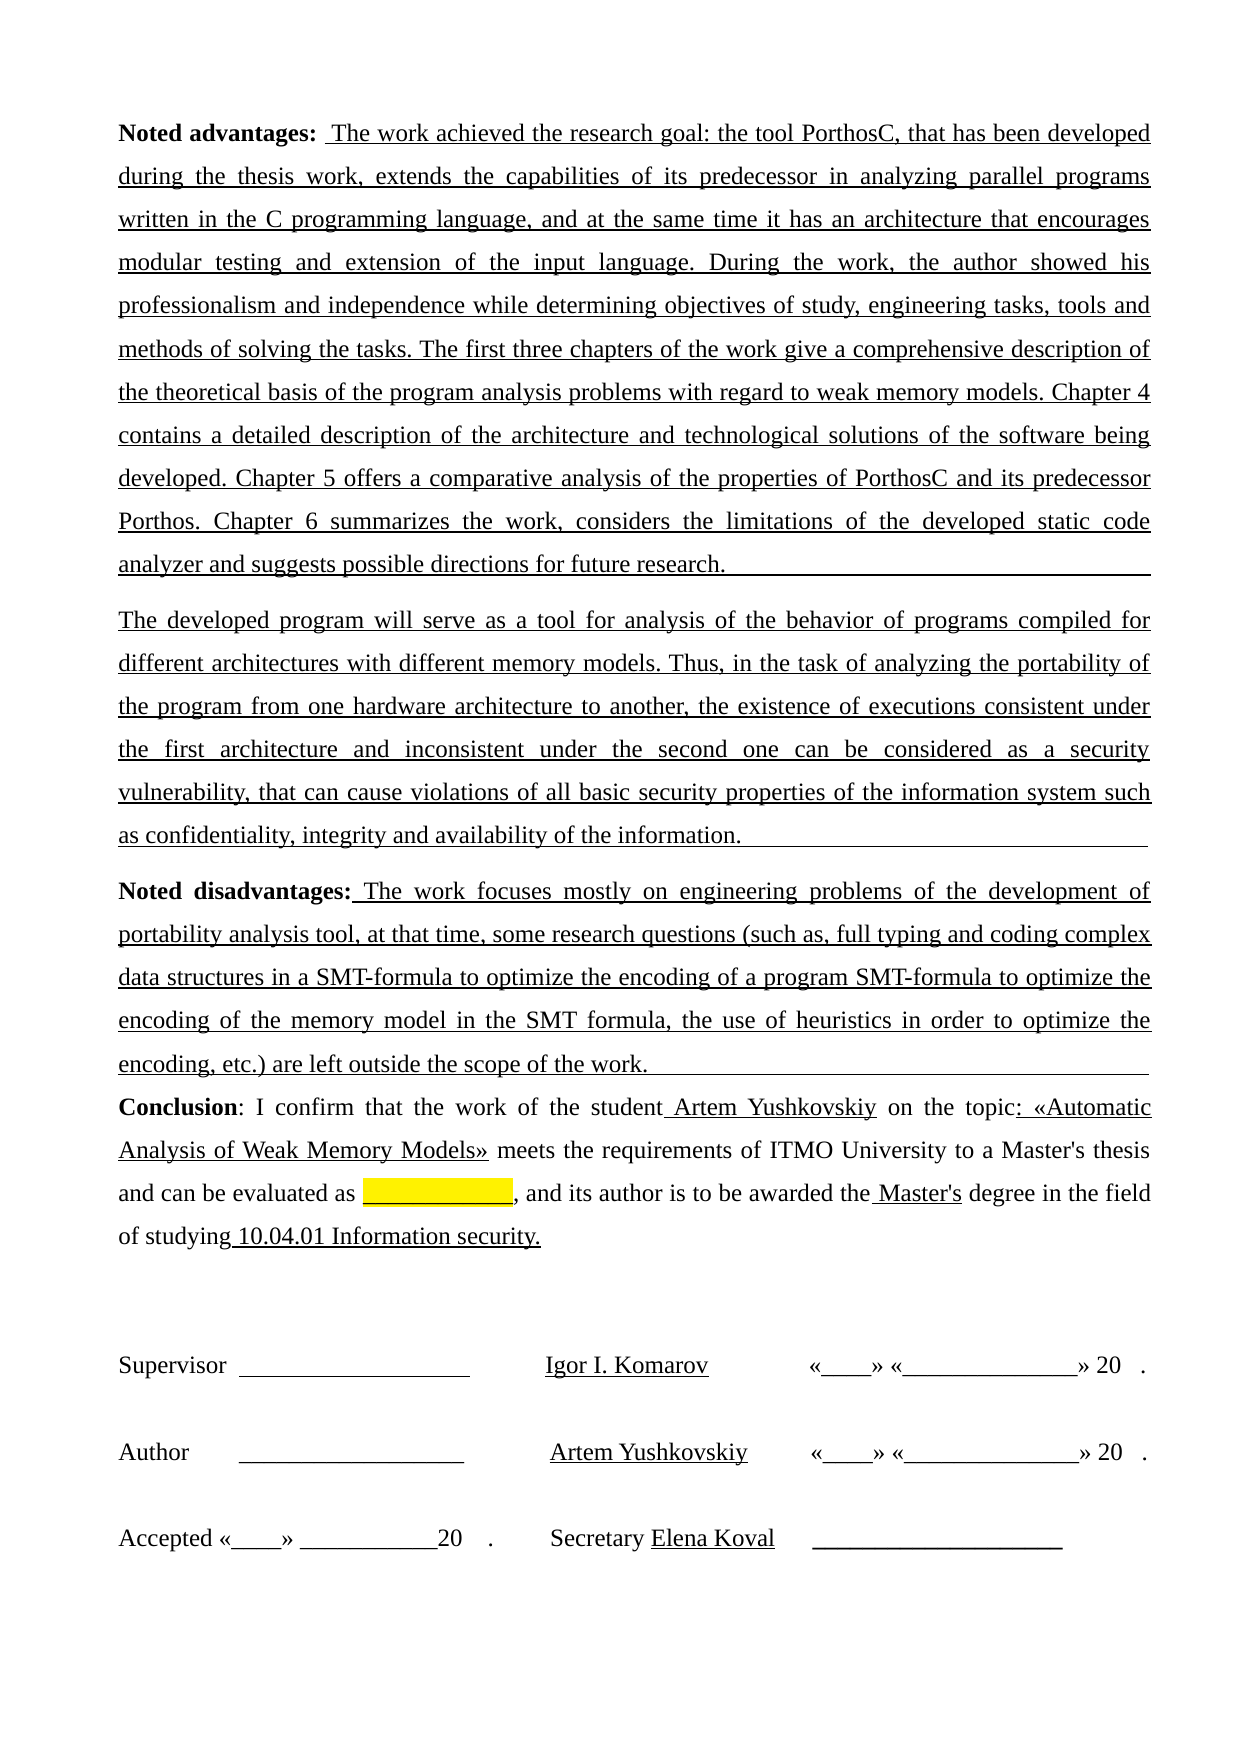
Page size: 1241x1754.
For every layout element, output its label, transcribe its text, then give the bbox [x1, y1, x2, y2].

text Author __________________ Artem Yushkovskiy «____» «______________» 20 . [118, 1437, 1152, 1466]
text encoding, etc.) are left outside the scope of the work. [118, 1032, 1152, 1077]
text Supervisor Igor I. Komarov «____» «______________» 20 . [118, 1351, 1152, 1379]
text Noted advantages: The work achieved the research goal: the tool PorthosC, that has been developed during the thesis work, extends the capabilities of its predecessor in analyzing parallel programs written in the C programming language, and at the same time it has an architecture that encourages modular testing and extension of the input language. During the work, the author showed his professionalism and independence while determining objectives of study, engineering tasks, tools and methods of solving the tasks. The first three chapters of the work give a comprehensive description of the theoretical basis of the program analysis problems with regard to weak memory models. Chapter 4 contains a detailed description of the architecture and technological solutions of the software being developed. Chapter 5 offers a comparative analysis of the properties of PorthosC and its predecessor Porthos. Chapter 6 summarizes the work, considers the limitations of the developed static code analyzer and suggests possible directions for future research. [118, 118, 1152, 578]
text Conclusion: I confirm that the work of the student Artem Yushkovskiy on the topic: «Automatic Analysis of Weak Memory Models» meets the requirements of ITMO University to a Master's thesis and can be evaluated as ____________, and its author is to be awarded the Master's degree in the field of studying 10.04.01 Information security. [118, 1092, 1152, 1250]
text encoding of the memory model in the SMT formula, the use of heuristics in order to optimize the [118, 989, 1152, 1031]
text as confidentiality, integrity and availability of the information. [118, 804, 1152, 849]
text Accepted «____» ___________20 . Secretary Elena Koval ____________________ [118, 1523, 1152, 1552]
text The developed program will serve as a tool for analysis of the behavior of programs compiled for different architectures with different memory models. Thus, in the task of analyzing the portability of the program from one hardware architecture to another, the existence of executions consistent under the first architecture and inconsistent under the second one can be considered as a security vulnerability, that can cause violations of all basic security properties of the information system such [118, 605, 1152, 802]
text data structures in a SMT-formula to optimize the encoding of a program SMT-formula to optimize the [118, 946, 1152, 987]
text Noted disadvantages: The work focuses mostly on engineering problems of the development of portability analysis tool, at that time, some research questions (such as, full typing and coding complex [118, 876, 1152, 944]
